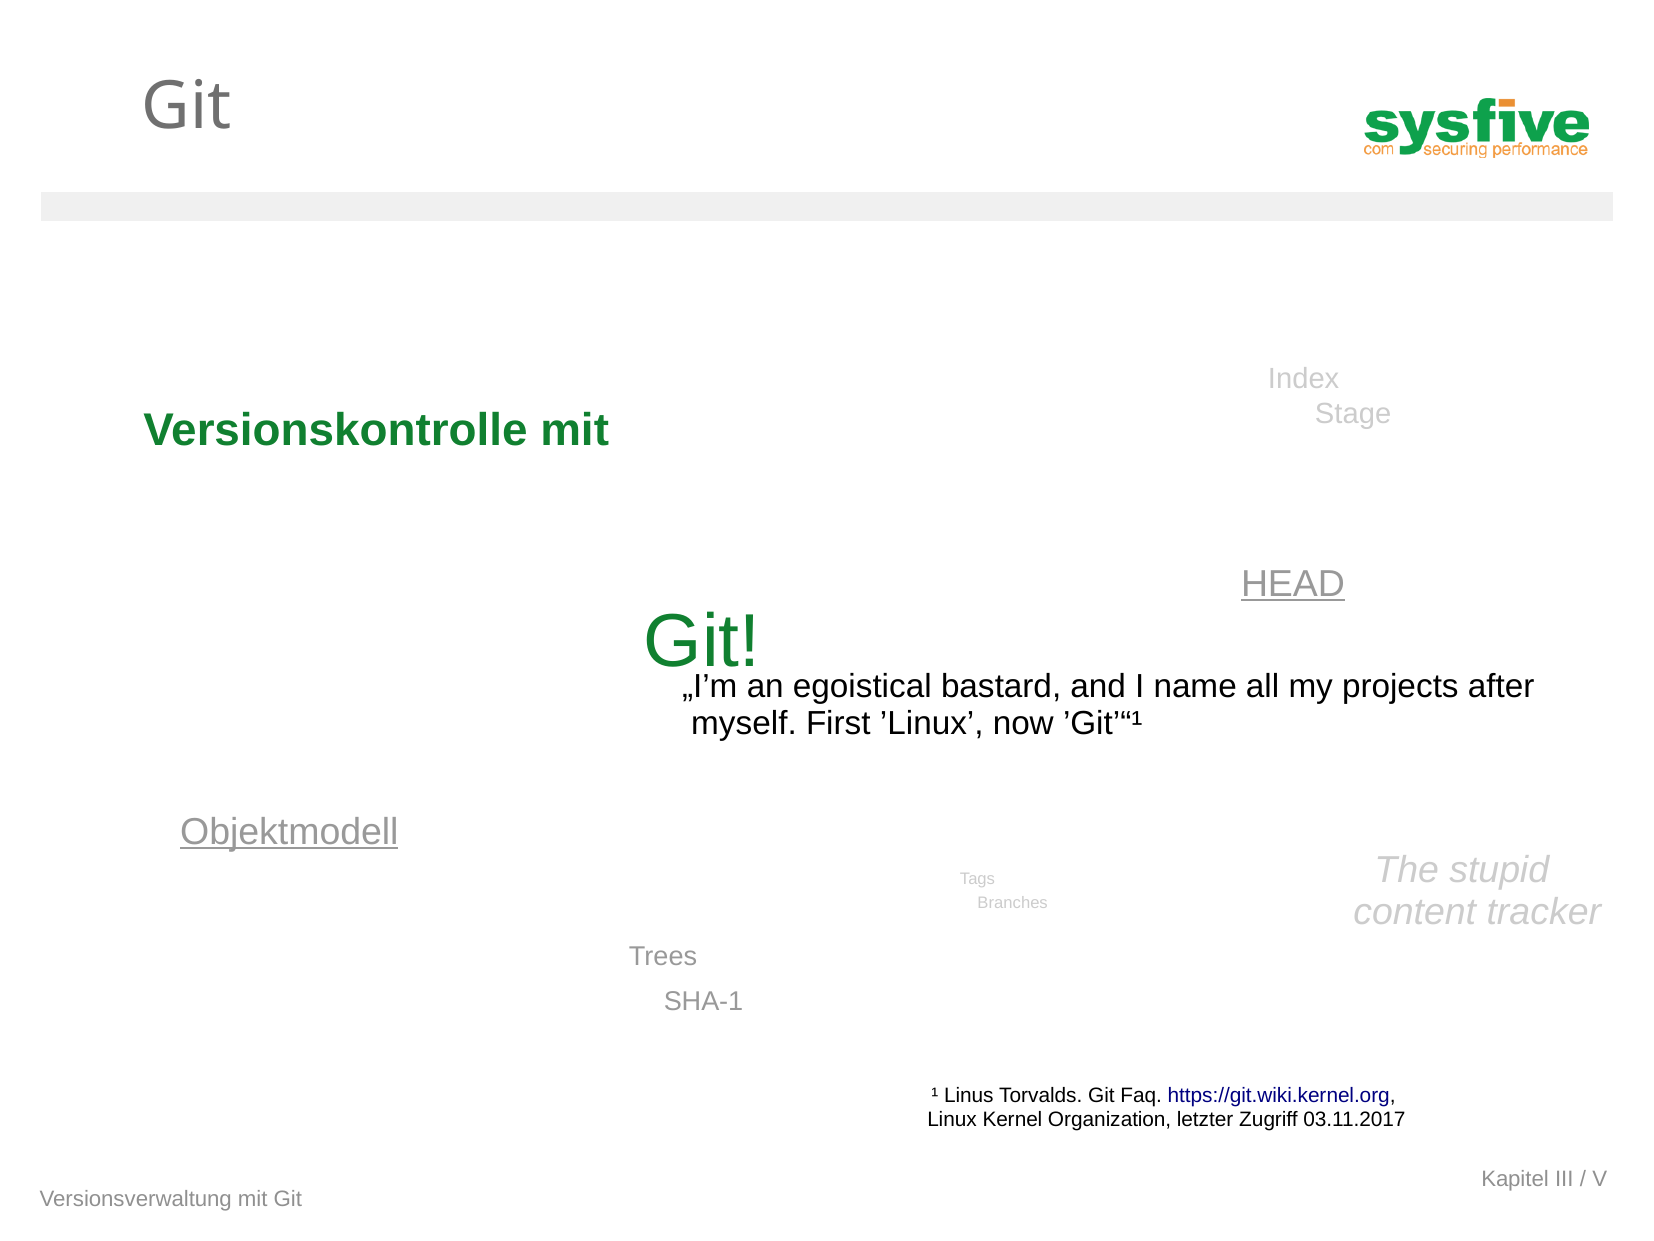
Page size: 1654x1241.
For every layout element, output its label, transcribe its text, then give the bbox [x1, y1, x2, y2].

text_box Stage [1300, 389, 1441, 438]
text_box Git! [82, 271, 1571, 1010]
text_box Branches [962, 874, 1319, 931]
text_box Tags [944, 850, 1301, 908]
picture [1364, 98, 1589, 158]
text_box „I’m an egoistical bastard, and I name all my projects after myself. First ’Linux’, now ’Git’“¹ [667, 665, 1551, 743]
text_box ¹ Linus Torvalds. Git Faq. https://git.wiki.kernel.org, Linux Kernel Organization, letzter Zugriff 03.11.2017 [906, 1080, 1421, 1134]
title Versionskontrolle mit [143, 386, 1100, 473]
text_box Versionsverwaltung mit Git [11, 1181, 331, 1217]
text_box The stupid content tracker [1317, 848, 1617, 934]
title Git [141, 59, 1099, 146]
text_box Objektmodell [165, 803, 414, 861]
text_box [41, 192, 1613, 221]
text_box Trees [614, 933, 802, 979]
text_box HEAD [1226, 555, 1522, 612]
text_box SHA-1 [648, 978, 837, 1024]
text_box Index [1253, 354, 1394, 402]
text_box Kapitel III / V [1458, 1139, 1630, 1218]
